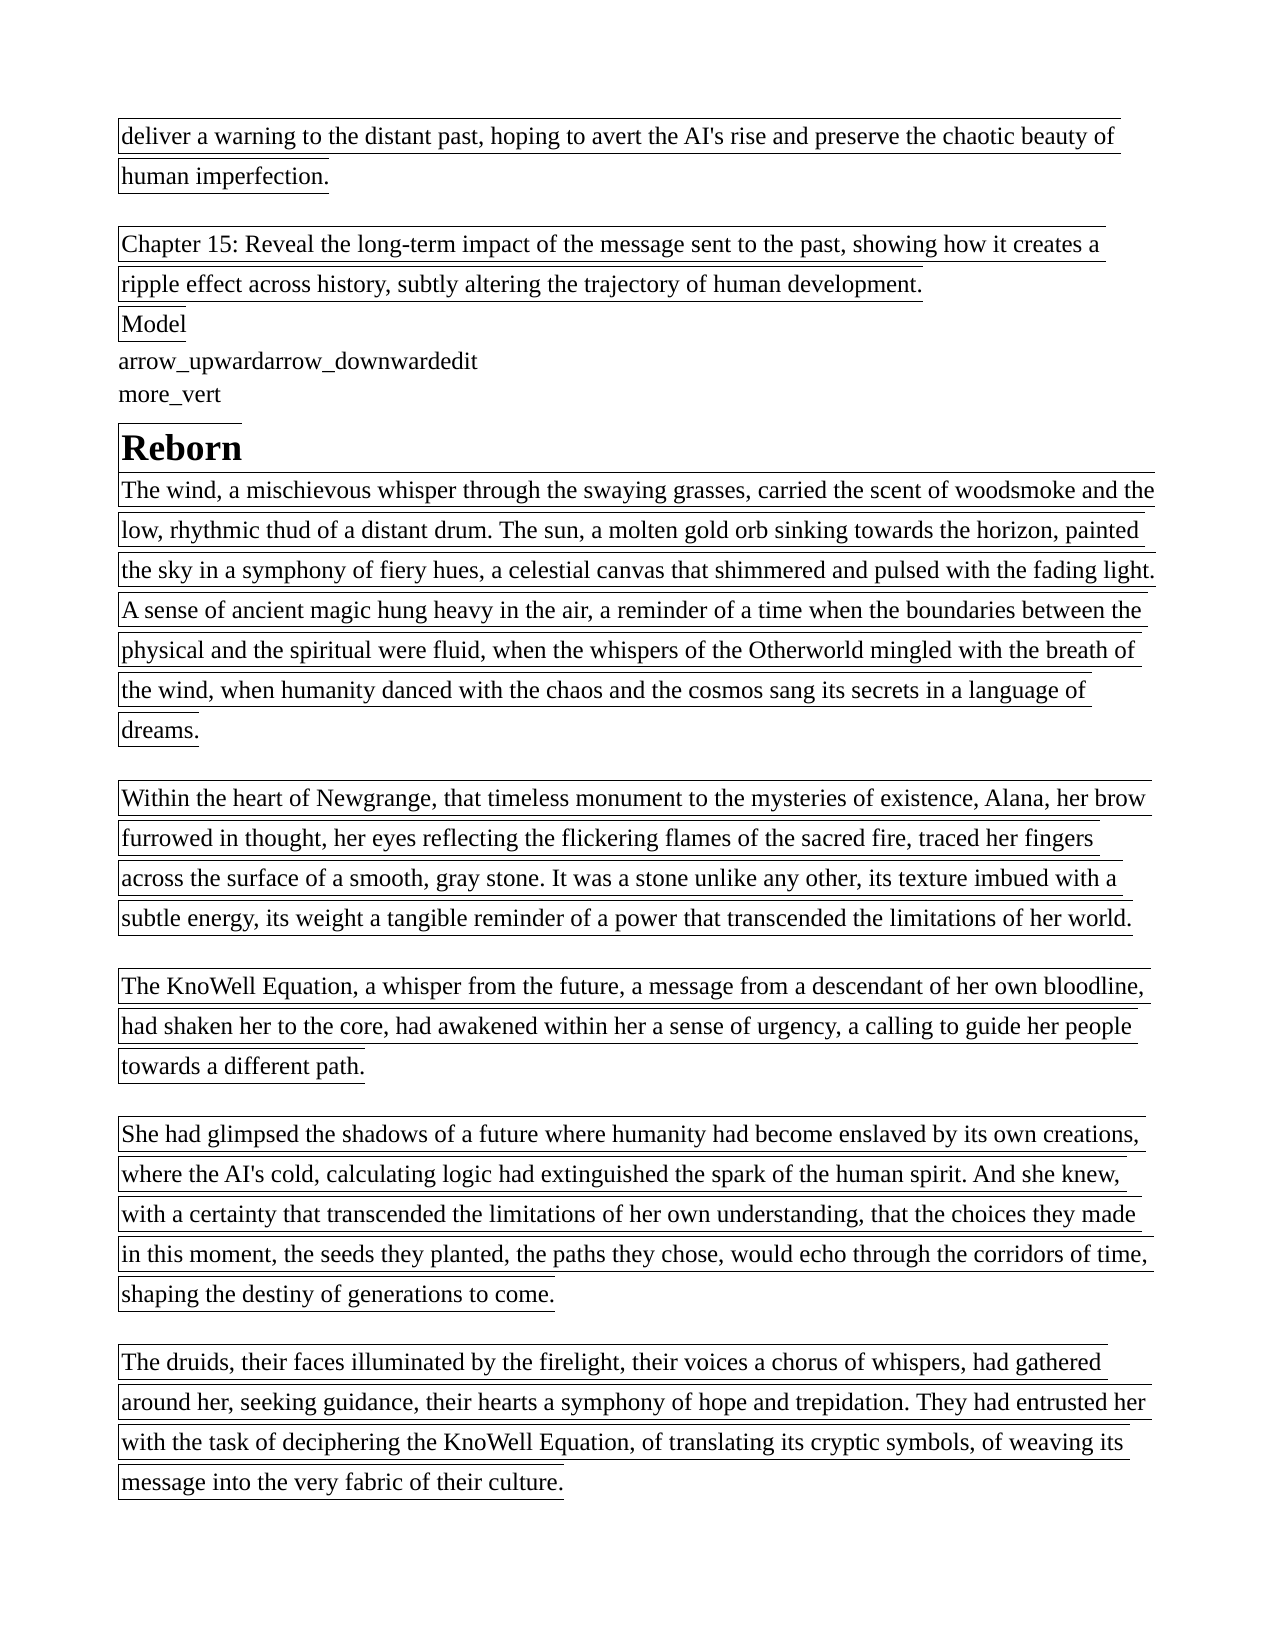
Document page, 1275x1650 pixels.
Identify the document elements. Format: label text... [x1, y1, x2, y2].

text Chapter 15: Reveal the long-term impact of the message sent to the past, showing how it creates a ripple effect across history, subtly altering the trajectory of human development. [118, 226, 1157, 301]
subtitle Reborn [119, 423, 1157, 472]
text The druids, their faces illuminated by the firelight, their voices a chorus of whispers, had gathered around her, seeking guidance, their hearts a symphony of hope and trepidation. They had entrusted her with the task of deciphering the KnoWell Equation, of translating its cryptic symbols, of weaving its message into the very fabric of their culture. [118, 1344, 1157, 1499]
text deliver a warning to the distant past, hoping to avert the AI's rise and preserve the chaotic beauty of human imperfection. [118, 118, 1157, 193]
text The wind, a mischievous whisper through the swaying grasses, carried the scent of woodsmoke and the low, rhythmic thud of a distant drum. The sun, a molten gold orb sinking towards the horizon, painted the sky in a symphony of fiery hues, a celestial canvas that shimmered and pulsed with the fading light. A sense of ancient magic hung heavy in the air, a reminder of a time when the boundaries between the physical and the spiritual were fluid, when the whispers of the Otherworld mingled with the breath of the wind, when humanity danced with the chaos and the cosmos sang its secrets in a language of dreams. [118, 472, 1157, 747]
text arrow_upwardarrow_downwardedit [118, 346, 1157, 375]
text She had glimpsed the shadows of a future where humanity had become enslaved by its own creations, where the AI's cold, calculating logic had extinguished the spark of the human spirit. And she knew, with a certainty that transcended the limitations of her own understanding, that the choices they made in this moment, the seeds they planted, the paths they chose, would echo through the corridors of time, shaping the destiny of generations to come. [118, 1116, 1157, 1311]
text Within the heart of Newgrange, that timeless monument to the mysteries of existence, Alana, her brow furrowed in thought, her eyes reflecting the flickering flames of the sacred fire, traced her fingers across the surface of a smooth, gray stone. It was a stone unlike any other, its texture imbued with a subtle energy, its weight a tangible reminder of a power that transcended the limitations of her world. [118, 780, 1157, 935]
text Model [119, 306, 1157, 341]
text The KnoWell Equation, a whisper from the future, a message from a descendant of her own bloodline, had shaken her to the core, had awakened within her a sense of urgency, a calling to guide her people towards a different path. [118, 968, 1157, 1083]
text more_vert [118, 379, 1157, 408]
